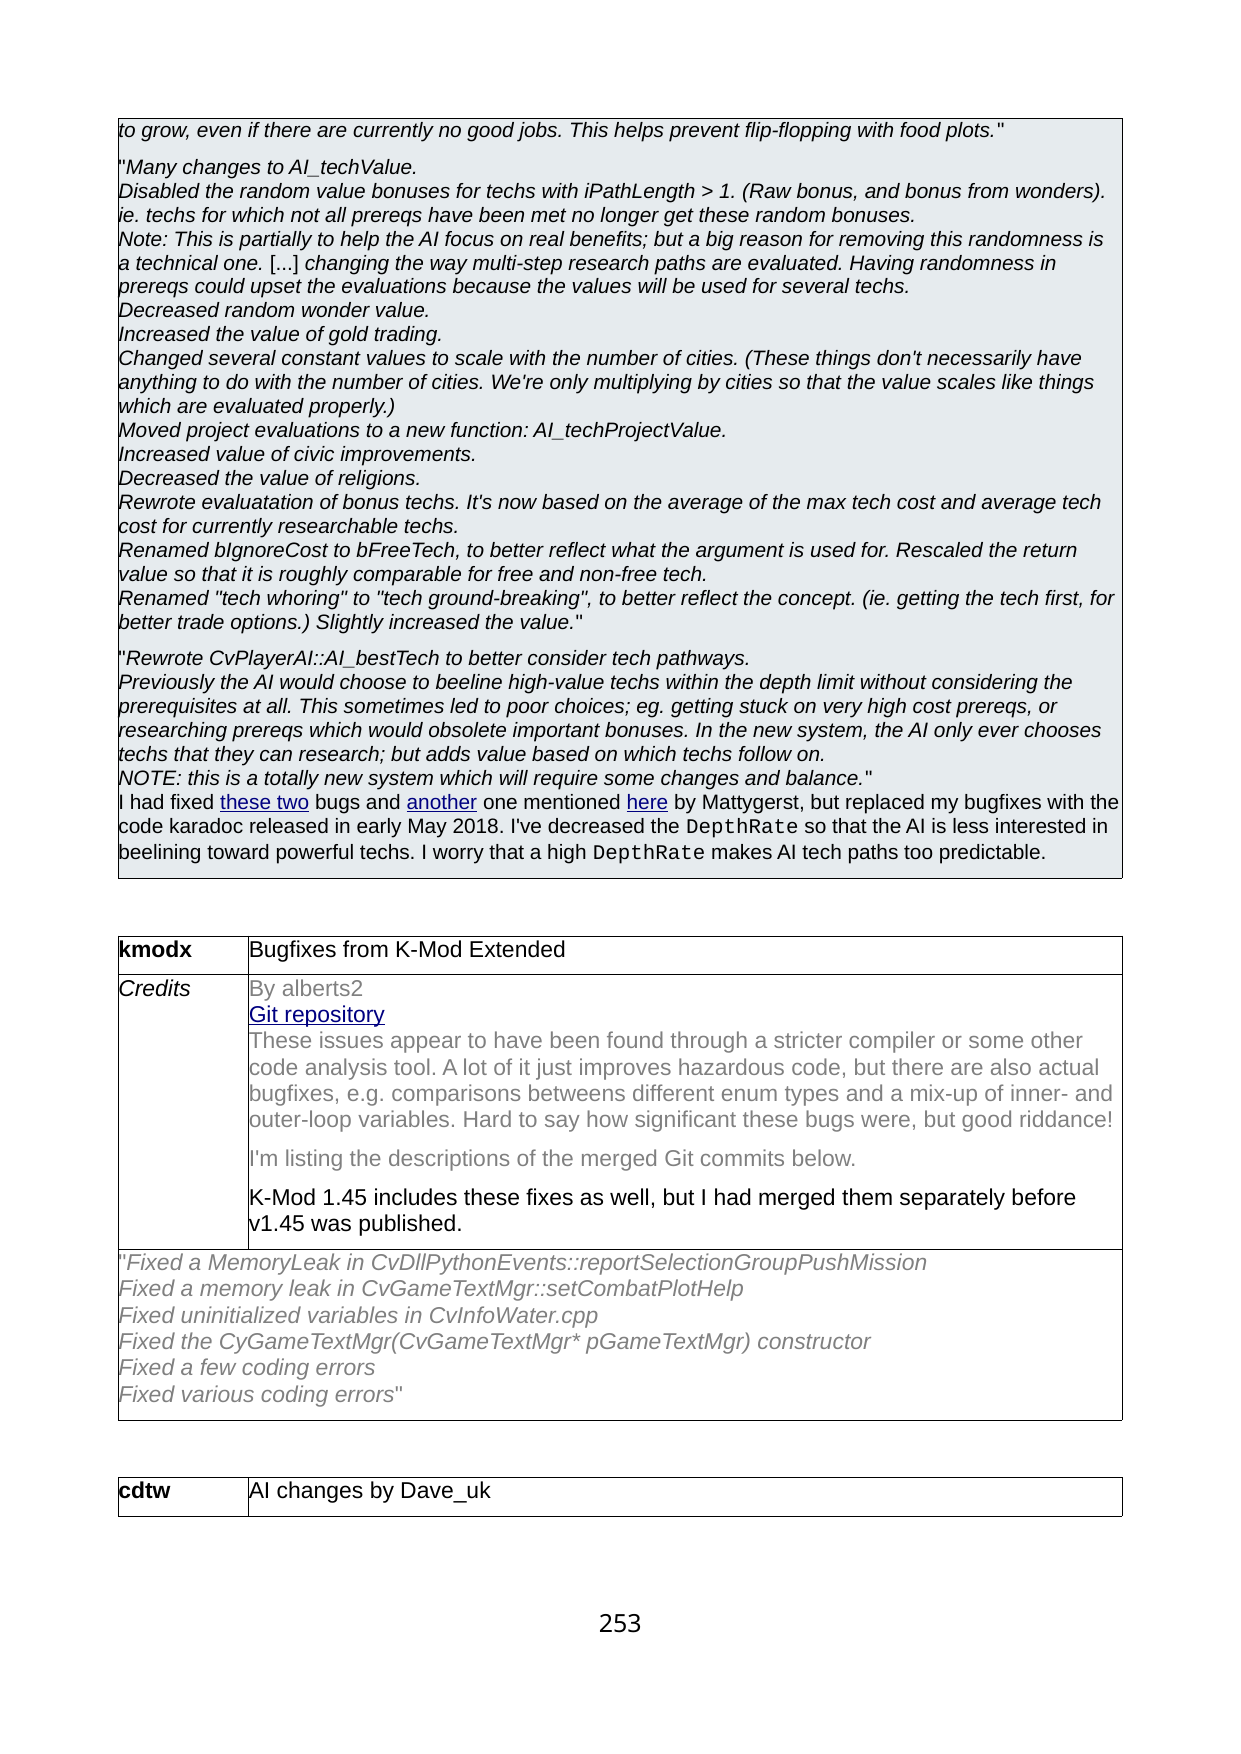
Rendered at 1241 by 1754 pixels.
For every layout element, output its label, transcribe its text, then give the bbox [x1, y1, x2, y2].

table_cell By alberts2 Git repository These issues appear to have been found through a stricter compiler or some other code analysis tool. A lot of it just improves hazardous code, but there are also actual bugfixes, e.g. comparisons betweens different enum types and a mix-up of inner- and outer-loop variables. Hard to say how significant these bugs were, but good riddance! I'm listing the descriptions of the merged Git commits below. K-Mod 1.45 includes these fixes as well, but I had merged them separately before v1.45 was published. [249, 975, 1122, 1249]
table_header kmodx [119, 937, 248, 974]
table_cell to grow, even if there are currently no good jobs. This helps prevent flip-flopping with food plots." "Many changes to AI_techValue. Disabled the random value bonuses for techs with iPathLength > 1. (Raw bonus, and bonus from wonders). ie. techs for which not all prereqs have been met no longer get these random bonuses. Note: This is partially to help the AI focus on real benefits; but a big reason for removing this randomness is a technical one. [...] changing the way multi-step research paths are evaluated. Having randomness in prereqs could upset the evaluations because the values will be used for several techs. Decreased random wonder value. Increased the value of gold trading. Changed several constant values to scale with the number of cities. (These things don't necessarily have anything to do with the number of cities. We're only multiplying by cities so that the value scales like things which are evaluated properly.) Moved project evaluations to a new function: AI_techProjectValue. Increased value of civic improvements. Decreased the value of religions. Rewrote evaluatation of bonus techs. It's now based on the average of the max tech cost and average tech cost for currently researchable techs. Renamed bIgnoreCost to bFreeTech, to better reflect what the argument is used for. Rescaled the return value so that it is roughly comparable for free and non-free tech. Renamed "tech whoring" to "tech ground-breaking", to better reflect the concept. (ie. getting the tech first, for better trade options.) Slightly increased the value." "Rewrote CvPlayerAI::AI_bestTech to better consider tech pathways. Previously the AI would choose to beeline high-value techs within the depth limit without considering the prerequisites at all. This sometimes led to poor choices; eg. getting stuck on very high cost prereqs, or researching prereqs which would obsolete important bonuses. In the new system, the AI only ever chooses techs that they can research; but adds value based on which techs follow on. NOTE: this is a totally new system which will require some changes and balance." I had fixed these two bugs and another one mentioned here by Mattygerst, but replaced my bugfixes with the code karadoc released in early May 2018. I've decreased the DepthRate so that the AI is less interested in beelining toward powerful techs. I worry that a high DepthRate makes AI tech paths too predictable. [119, 119, 1122, 878]
table_header AI changes by Dave_uk [249, 1478, 1122, 1516]
table_header Bugfixes from K-Mod Extended [249, 937, 1122, 974]
table_cell "Fixed a MemoryLeak in CvDllPythonEvents::reportSelectionGroupPushMission Fixed a memory leak in CvGameTextMgr::setCombatPlotHelp Fixed uninitialized variables in CvInfoWater.cpp Fixed the CyGameTextMgr(CvGameTextMgr* pGameTextMgr) constructor Fixed a few coding errors Fixed various coding errors" [119, 1250, 1122, 1419]
table_header cdtw [119, 1478, 248, 1516]
table_cell Credits [119, 975, 248, 1249]
